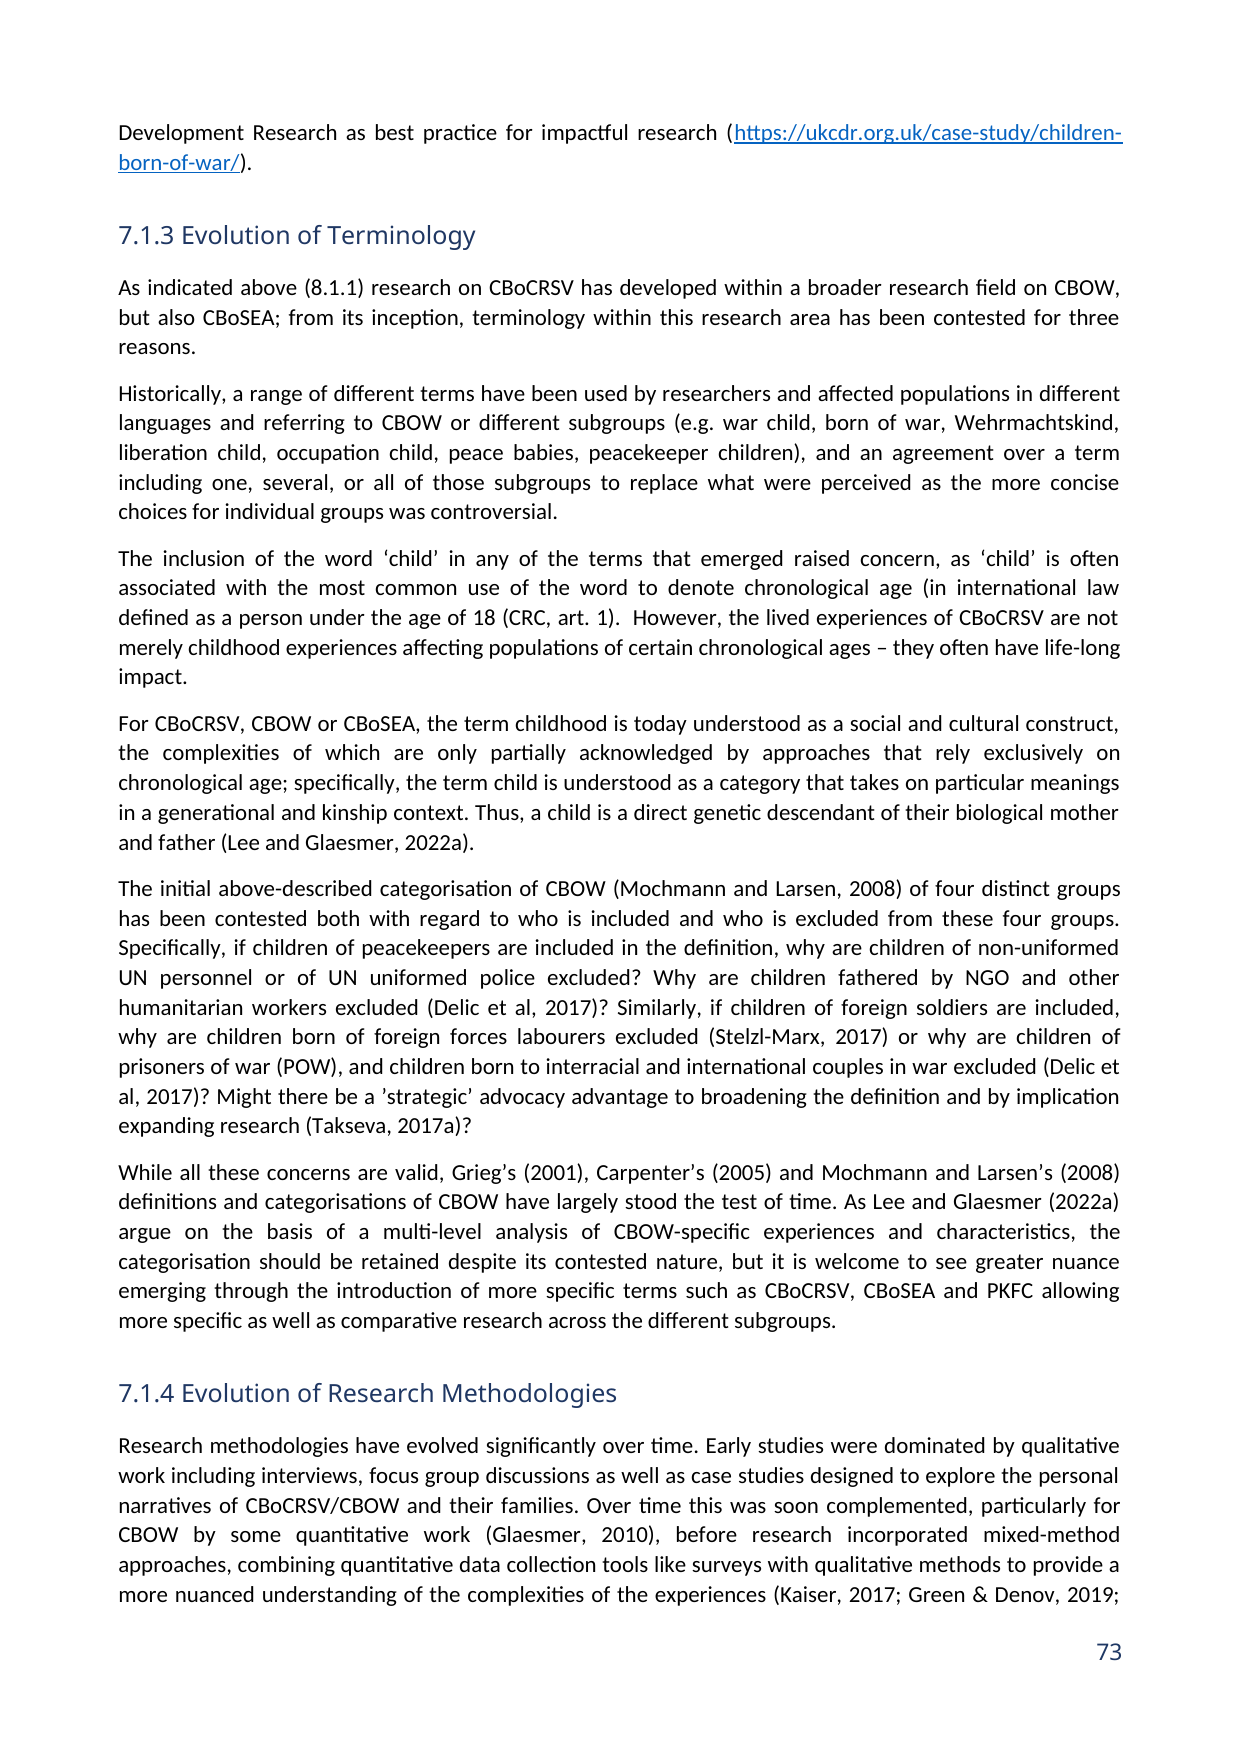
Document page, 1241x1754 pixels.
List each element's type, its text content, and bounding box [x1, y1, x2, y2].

text Historically, a range of different terms have been used by researchers and affected populations in different languages and referring to CBOW or different subgroups (e.g. war child, born of war, Wehrmachtskind, liberation child, occupation child, peace babies, peacekeeper children), and an agreement over a term including one, several, or all of those subgroups to replace what were perceived as the more concise choices for individual groups was controversial. [118, 379, 1122, 525]
text For CBoCRSV, CBOW or CBoSEA, the term childhood is today understood as a social and cultural construct, the complexities of which are only partially acknowledged by approaches that rely exclusively on chronological age; specifically, the term child is understood as a category that takes on particular meanings in a generational and kinship context. Thus, a child is a direct genetic descendant of their biological mother and father (Lee and Glaesmer, 2022a). [118, 709, 1122, 856]
text The inclusion of the word ‘child’ in any of the terms that emerged raised concern, as ‘child’ is often associated with the most common use of the word to denote chronological age (in international law defined as a person under the age of 18 (CRC, art. 1). However, the lived experiences of CBoCRSV are not merely childhood experiences affecting populations of certain chronological ages – they often have life-long impact. [118, 544, 1122, 691]
text The initial above-described categorisation of CBOW (Mochmann and Larsen, 2008) of four distinct groups has been contested both with regard to who is included and who is excluded from these four groups. Specifically, if children of peacekeepers are included in the definition, why are children of non-uniformed UN personnel or of UN uniformed police excluded? Why are children fathered by NGO and other humanitarian workers excluded (Delic et al, 2017)? Similarly, if children of foreign soldiers are included, why are children born of foreign forces labourers excluded (Stelzl-Marx, 2017) or why are children of prisoners of war (POW), and children born to interracial and international couples in war excluded (Delic et al, 2017)? Might there be a ’strategic’ advocacy advantage to broadening the definition and by implication expanding research (Takseva, 2017a)? [118, 874, 1122, 1139]
text Development Research as best practice for impactful research (https://ukcdr.org.uk/case-study/children-born-of-war/). [118, 118, 1122, 176]
subtitle 7.1.3 Evolution of Terminology [118, 218, 1122, 252]
subtitle 7.1.4 Evolution of Research Methodologies [118, 1376, 1122, 1410]
text While all these concerns are valid, Grieg’s (2001), Carpenter’s (2005) and Mochmann and Larsen’s (2008) definitions and categorisations of CBOW have largely stood the test of time. As Lee and Glaesmer (2022a) argue on the basis of a multi-level analysis of CBOW-specific experiences and characteristics, the categorisation should be retained despite its contested nature, but it is welcome to see greater nuance emerging through the introduction of more specific terms such as CBoCRSV, CBoSEA and PKFC allowing more specific as well as comparative research across the different subgroups. [118, 1158, 1122, 1334]
text Research methodologies have evolved significantly over time. Early studies were dominated by qualitative work including interviews, focus group discussions as well as case studies designed to explore the personal narratives of CBoCRSV/CBOW and their families. Over time this was soon complemented, particularly for CBOW by some quantitative work (Glaesmer, 2010), before research incorporated mixed-method approaches, combining quantitative data collection tools like surveys with qualitative methods to provide a more nuanced understanding of the complexities of the experiences (Kaiser, 2017; Green & Denov, 2019; [118, 1431, 1122, 1608]
text As indicated above (8.1.1) research on CBoCRSV has developed within a broader research field on CBOW, but also CBoSEA; from its inception, terminology within this research area has been contested for three reasons. [118, 273, 1122, 360]
